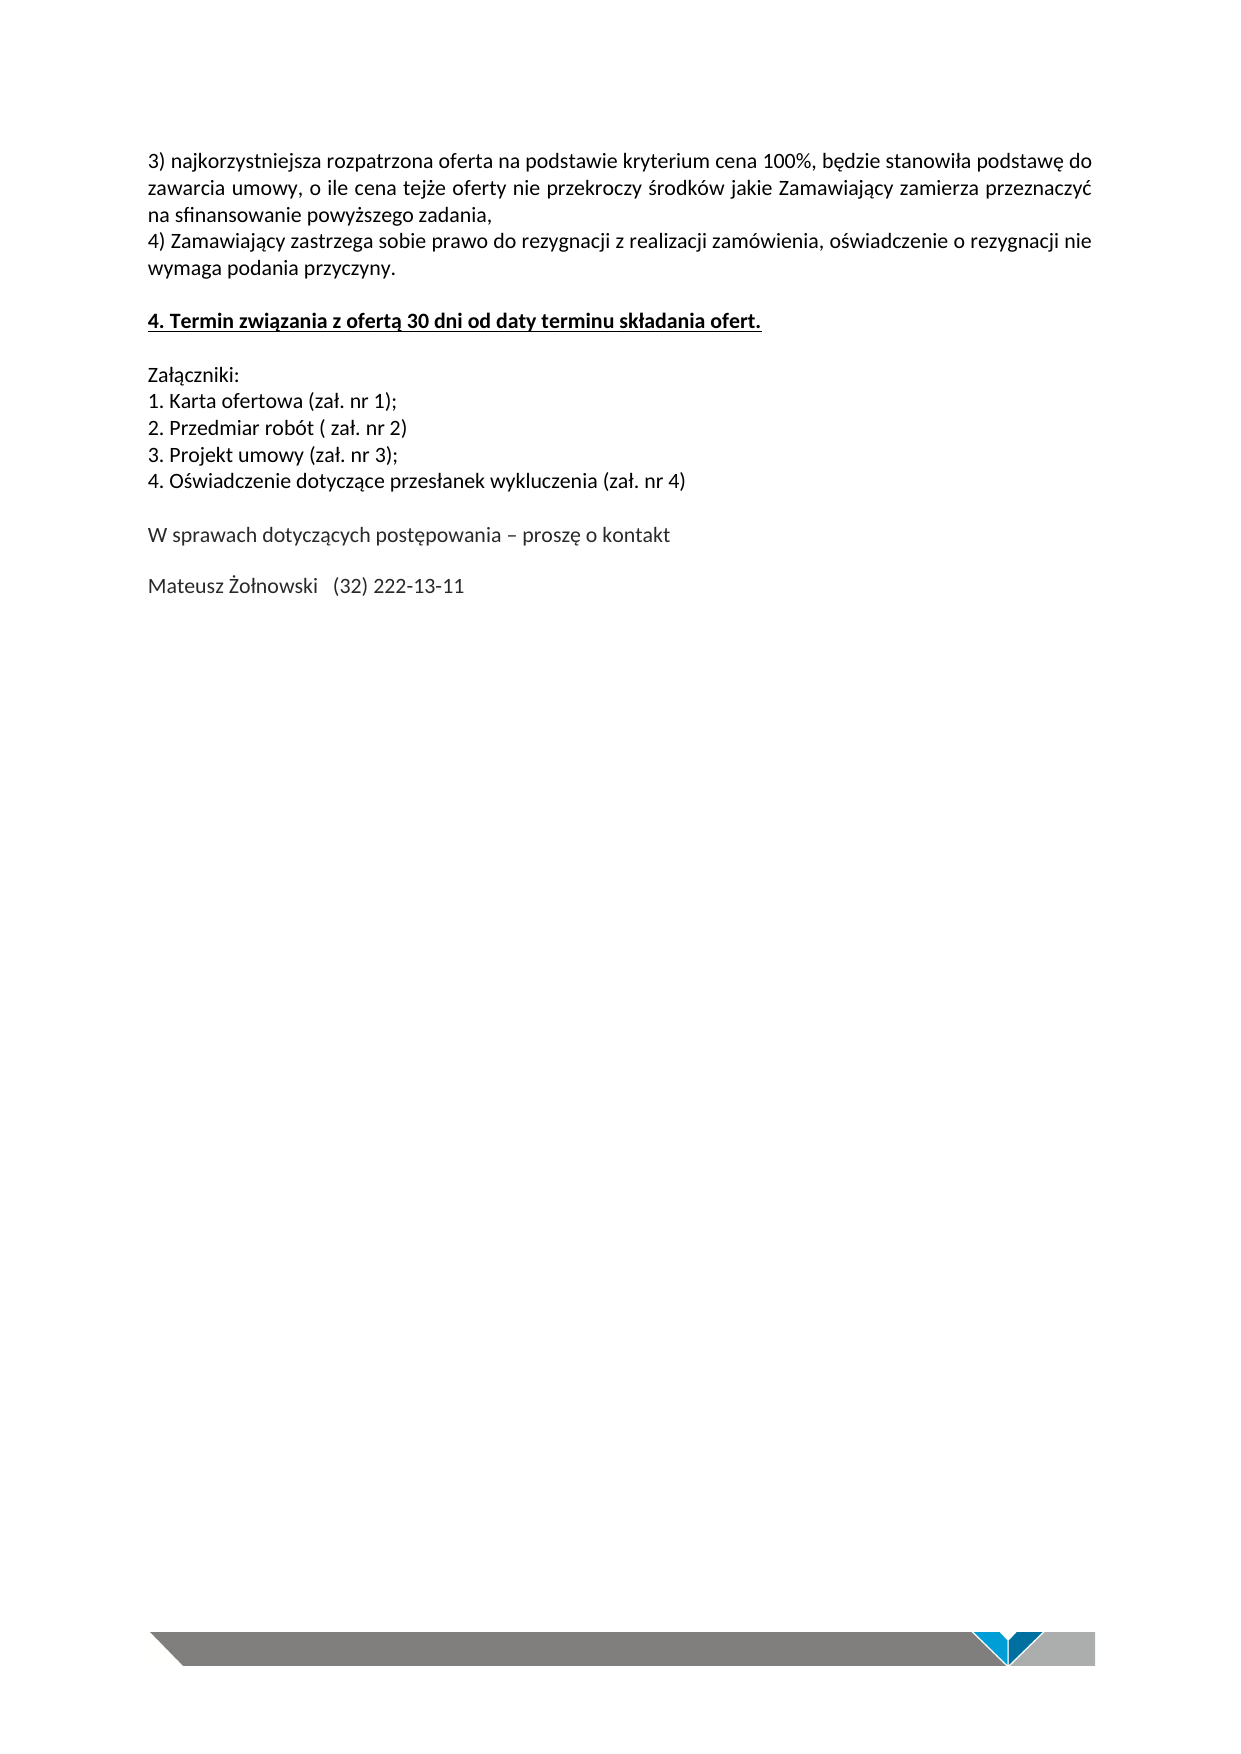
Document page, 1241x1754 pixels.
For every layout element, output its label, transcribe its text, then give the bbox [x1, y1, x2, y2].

text 4. Oświadczenie dotyczące przesłanek wykluczenia (zał. nr 4) [148, 468, 1093, 494]
text 2. Przedmiar robót ( zał. nr 2) [148, 414, 1093, 441]
text Załączniki: [148, 361, 1093, 388]
text Mateusz Żołnowski (32) 222-13-11 [148, 572, 1093, 599]
text 4. Termin związania z ofertą 30 dni od daty terminu składania ofert. [148, 308, 1093, 334]
text 4) Zamawiający zastrzega sobie prawo do rezygnacji z realizacji zamówienia, oświadczenie o rezygnacji nie wymaga podania przyczyny. [148, 228, 1093, 281]
picture [1001, 1632, 1015, 1639]
picture [150, 1632, 1096, 1666]
text 3. Projekt umowy (zał. nr 3); [148, 441, 1093, 468]
text 1. Karta ofertowa (zał. nr 1); [148, 388, 1093, 414]
text 3) najkorzystniejsza rozpatrzona oferta na podstawie kryterium cena 100%, będzie stanowiła podstawę do zawarcia umowy, o ile cena tejże oferty nie przekroczy środków jakie Zamawiający zamierza przeznaczyć na sfinansowanie powyższego zadania, [148, 148, 1093, 228]
text W sprawach dotyczących postępowania – proszę o kontakt [148, 521, 1093, 548]
